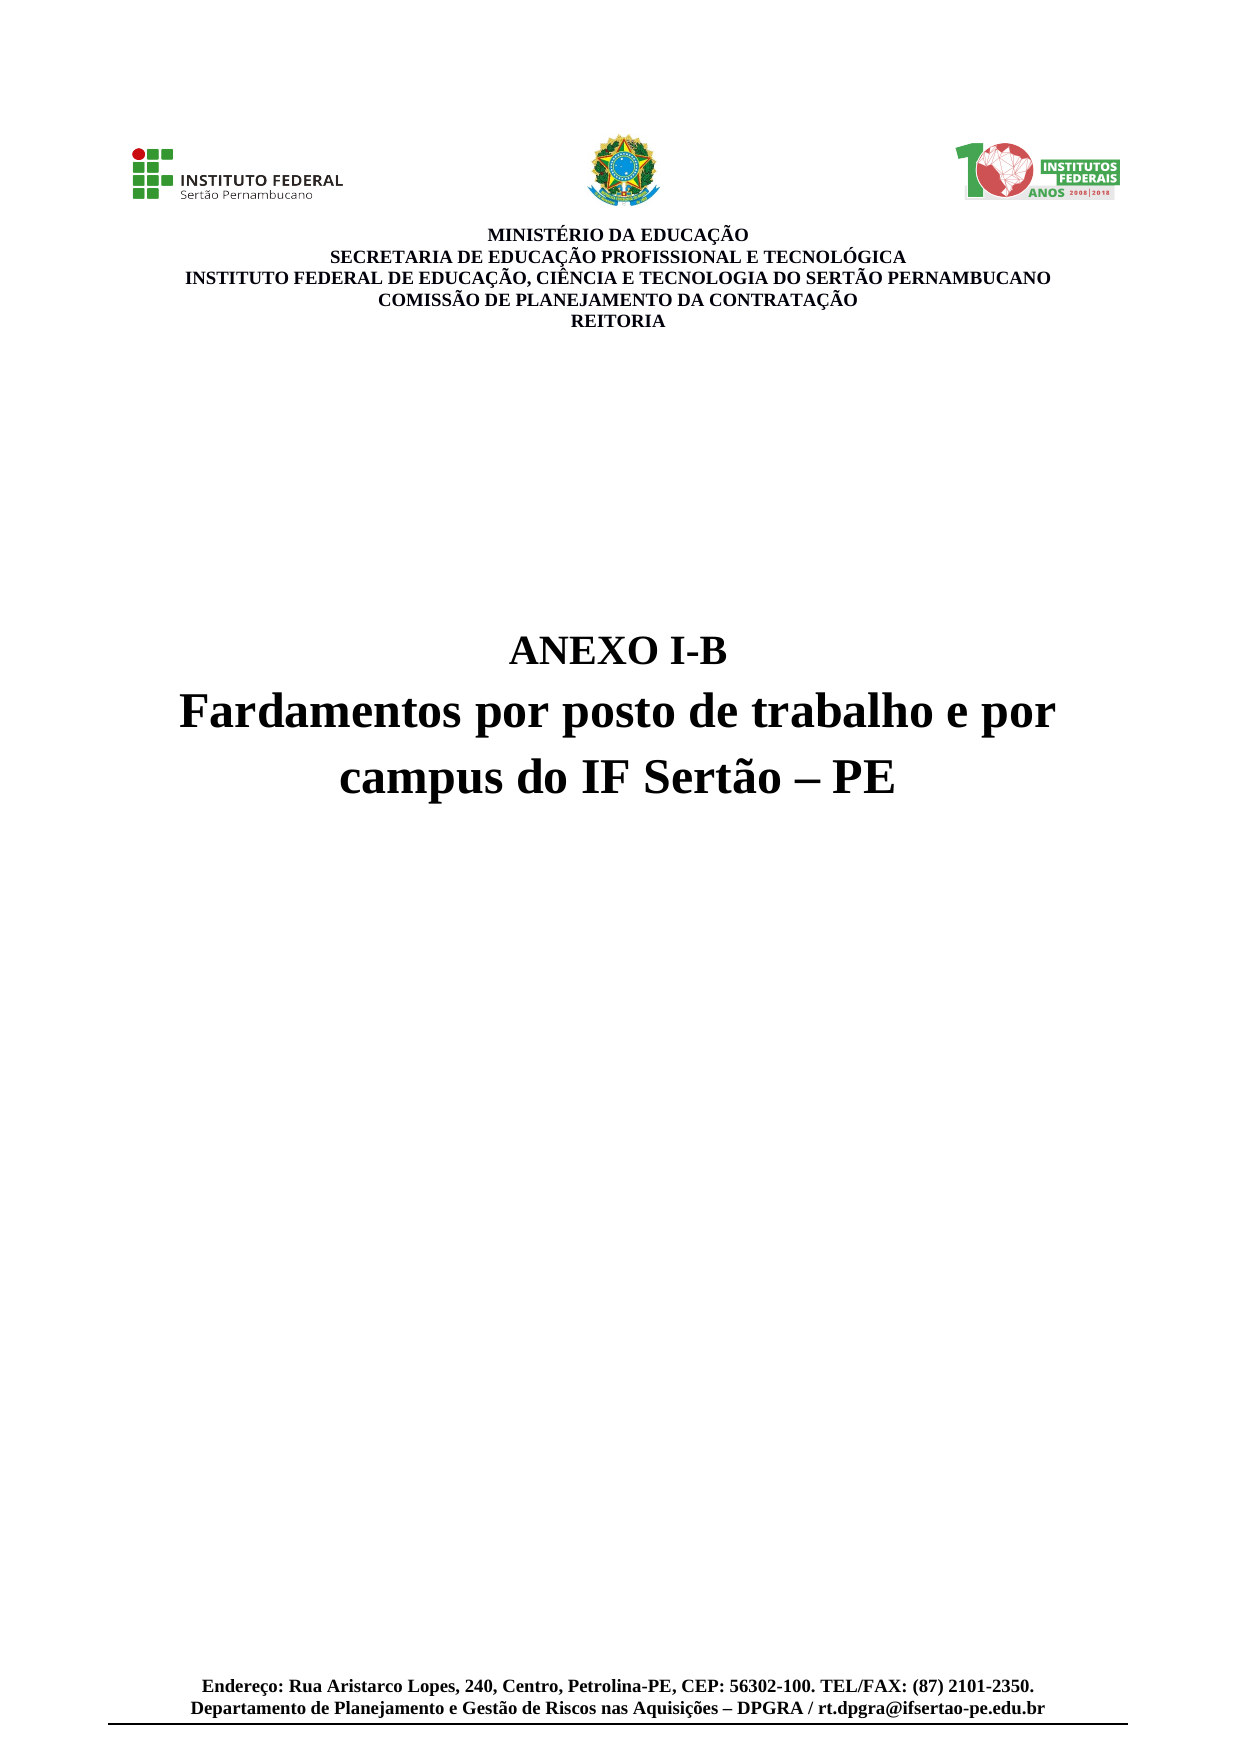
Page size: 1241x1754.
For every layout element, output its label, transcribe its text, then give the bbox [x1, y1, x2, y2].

picture [586, 133, 661, 207]
picture [955, 143, 1120, 200]
text Fardamentos por posto de trabalho e por campus do IF Sertão – PE [108, 681, 1128, 804]
text ANEXO I-B [108, 626, 1128, 674]
picture [131, 148, 344, 199]
